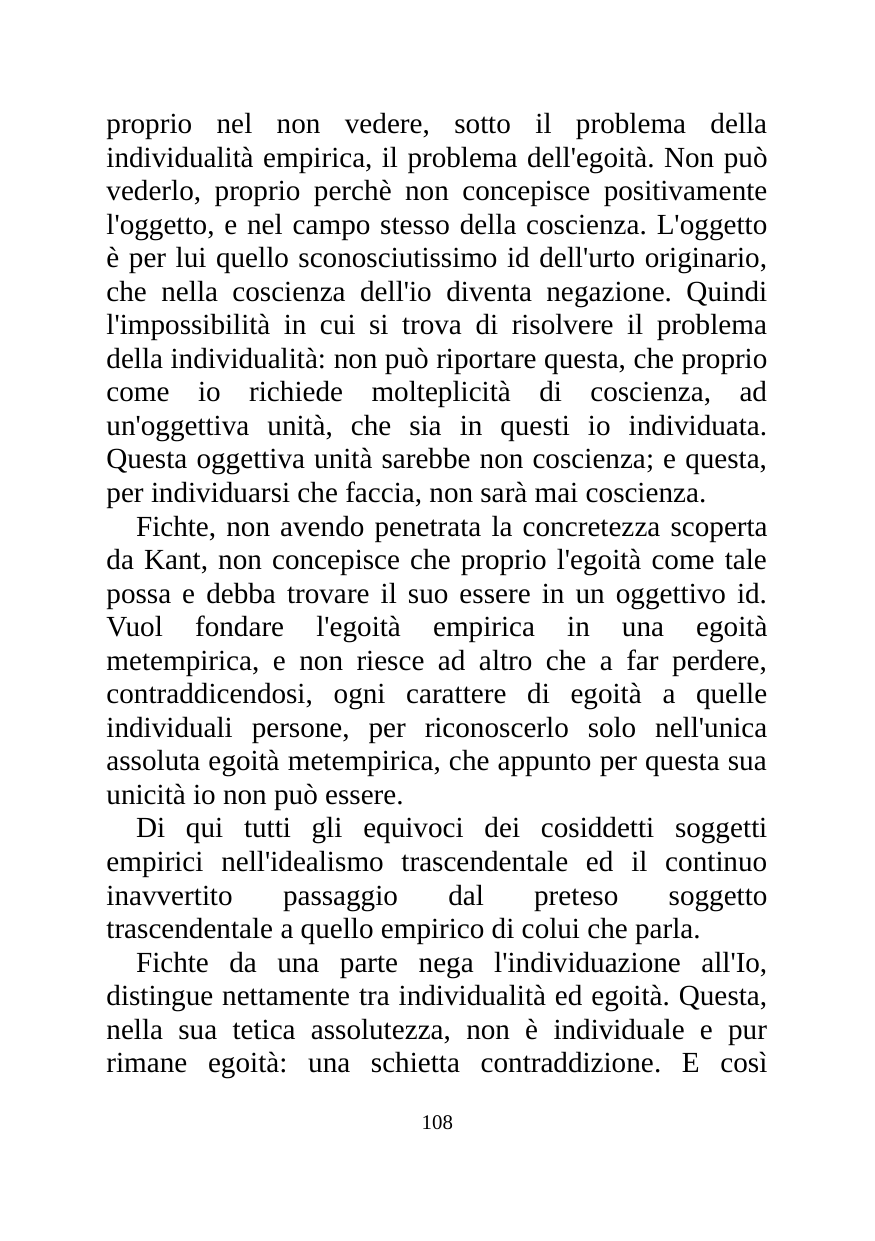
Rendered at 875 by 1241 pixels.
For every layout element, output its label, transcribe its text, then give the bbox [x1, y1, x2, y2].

text Di qui tutti gli equivoci dei cosiddetti soggetti empirici nell'idealismo trascendentale ed il continuo inavvertito passaggio dal preteso soggetto trascendentale a quello empirico di colui che parla. [106, 811, 768, 945]
text proprio nel non vedere, sotto il problema della individualità empirica, il problema dell'egoità. Non può vederlo, proprio perchè non concepisce positivamente l'oggetto, e nel campo stesso della coscienza. L'oggetto è per lui quello sconosciutissimo id dell'urto originario, che nella coscienza dell'io diventa negazione. Quindi l'impossibilità in cui si trova di risolvere il problema della individualità: non può riportare questa, che proprio come io richiede molteplicità di coscienza, ad un'oggettiva unità, che sia in questi io individuata. Questa oggettiva unità sarebbe non coscienza; e questa, per individuarsi che faccia, non sarà mai coscienza. [106, 106, 768, 509]
text Fichte da una parte nega l'individuazione all'Io, distingue nettamente tra individualità ed egoità. Questa, nella sua tetica assolutezza, non è individuale e pur rimane egoità: una schietta contraddizione. E così [106, 945, 768, 1079]
text Fichte, non avendo penetrata la concretezza scoperta da Kant, non concepisce che proprio l'egoità come tale possa e debba trovare il suo essere in un oggettivo id. Vuol fondare l'egoità empirica in una egoità metempirica, e non riesce ad altro che a far perdere, contraddicendosi, ogni carattere di egoità a quelle individuali persone, per riconoscerlo solo nell'unica assoluta egoità metempirica, che appunto per questa sua unicità io non può essere. [106, 509, 768, 811]
